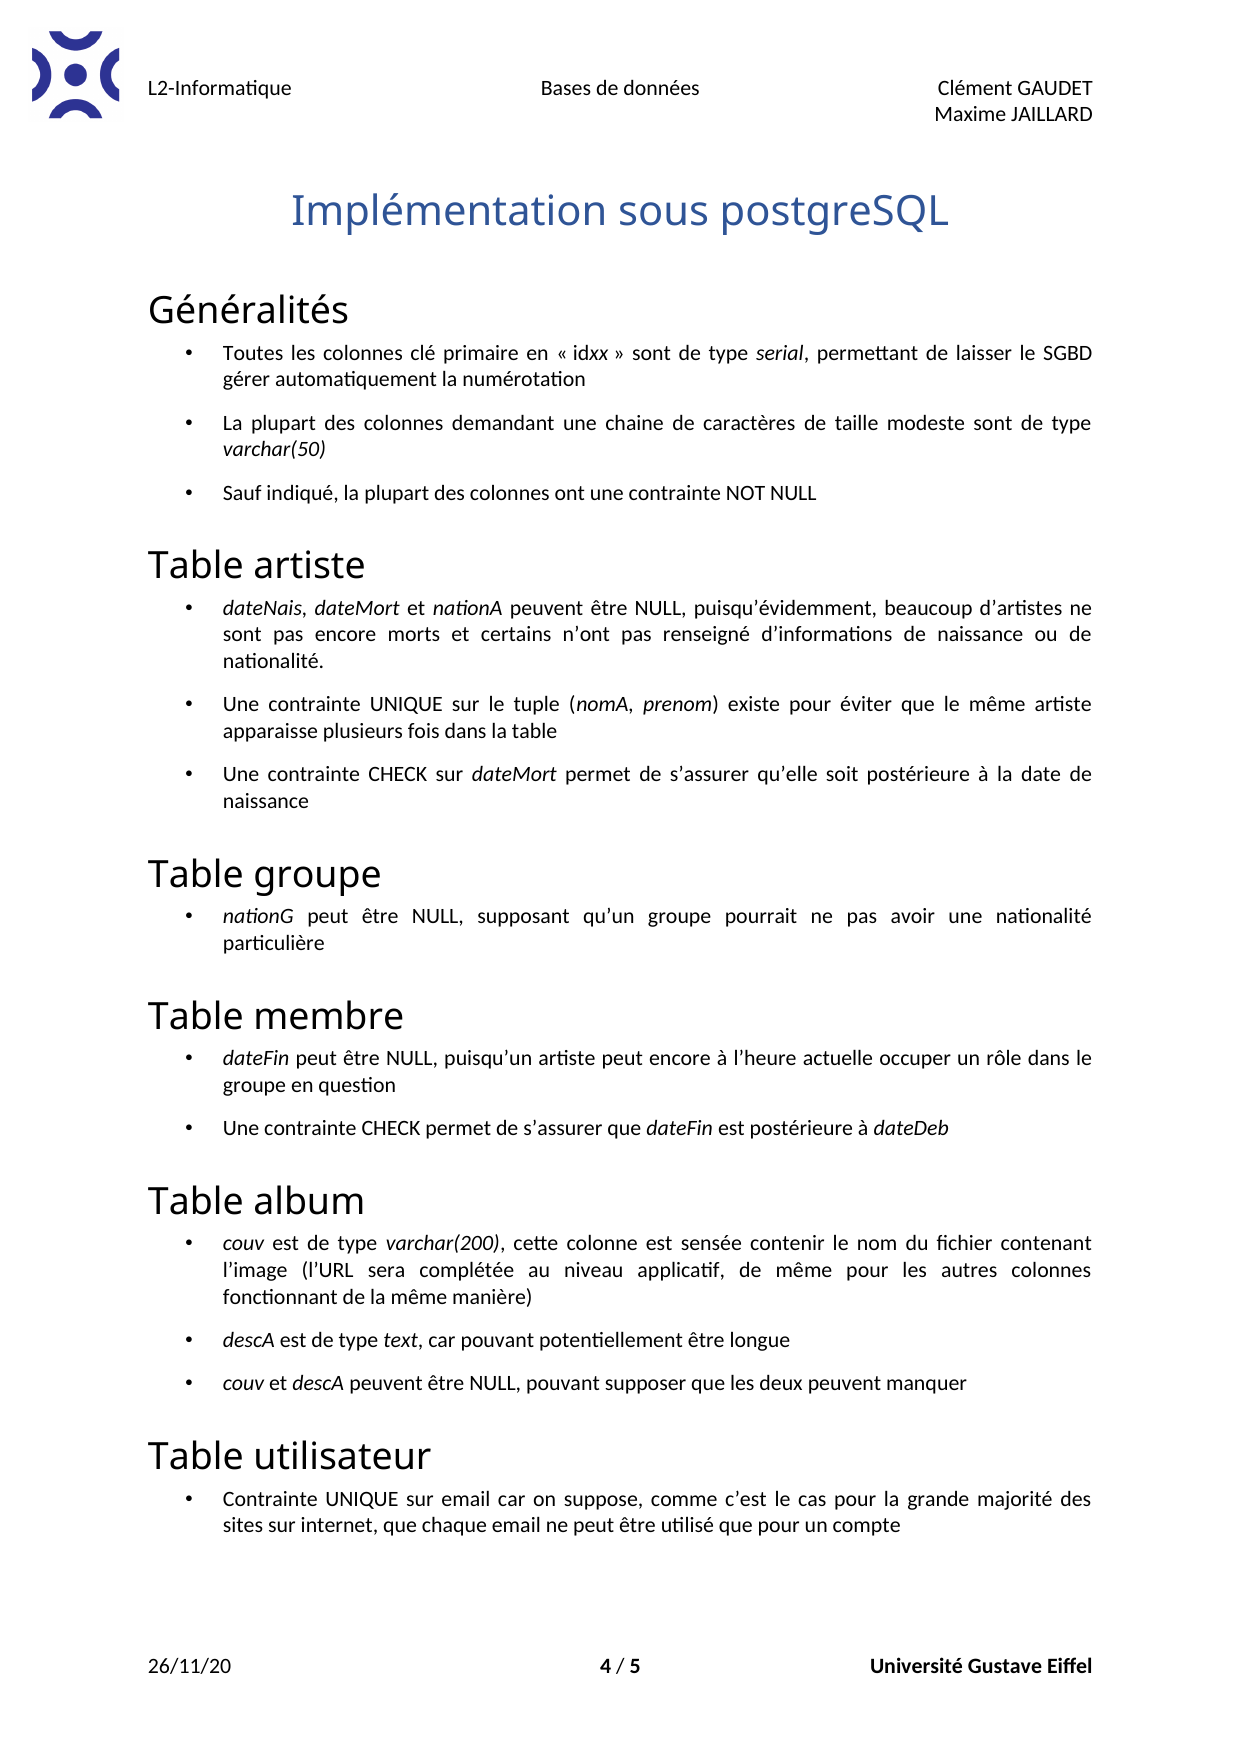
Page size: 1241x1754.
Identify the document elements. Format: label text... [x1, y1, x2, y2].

subtitle Table artiste [148, 539, 1093, 590]
list Une contrainte UNIQUE sur le tuple (nomA, prenom) existe pour éviter que le même artiste apparaisse plusieurs fois dans la table [185, 691, 1093, 744]
picture [28, 27, 64, 122]
list Toutes les colonnes clé primaire en « idxx » sont de type serial, permettant de laisser le SGBD gérer automatiquement la numérotation [185, 339, 1093, 392]
list Sauf indiqué, la plupart des colonnes ont une contrainte NOT NULL [185, 479, 1093, 505]
list descA est de type text, car pouvant potentiellement être longue [185, 1326, 1093, 1353]
list Une contrainte CHECK permet de s’assurer que dateFin est postérieure à dateDeb [185, 1114, 1093, 1141]
subtitle Implémentation sous postgreSQL [148, 181, 1093, 237]
list couv est de type varchar(200), cette colonne est sensée contenir le nom du fichier contenant l’image (l’URL sera complétée au niveau applicatif, de même pour les autres colonnes fonctionnant de la même manière) [185, 1229, 1093, 1309]
list couv et descA peuvent être NULL, pouvant supposer que les deux peuvent manquer [185, 1369, 1093, 1396]
subtitle Table album [148, 1174, 1093, 1225]
list nationG peut être NULL, supposant qu’un groupe pourrait ne pas avoir une nationalité particulière [185, 902, 1093, 956]
list La plupart des colonnes demandant une chaine de caractères de taille modeste sont de type varchar(50) [185, 409, 1093, 462]
list dateFin peut être NULL, puisqu’un artiste peut encore à l’heure actuelle occuper un rôle dans le groupe en question [185, 1044, 1093, 1098]
list Une contrainte CHECK sur dateMort permet de s’assurer qu’elle soit postérieure à la date de naissance [185, 761, 1093, 814]
list Contrainte UNIQUE sur email car on suppose, comme c’est le cas pour la grande majorité des sites sur internet, que chaque email ne peut être utilisé que pour un compte [185, 1485, 1093, 1538]
subtitle Généralités [148, 283, 1093, 334]
subtitle Table utilisateur [148, 1429, 1093, 1481]
subtitle Table groupe [148, 847, 1093, 898]
list dateNais, dateMort et nationA peuvent être NULL, puisqu’évidemment, beaucoup d’artistes ne sont pas encore morts et certains n’ont pas renseigné d’informations de naissance ou de nationalité. [185, 594, 1093, 674]
subtitle Table membre [148, 989, 1093, 1040]
